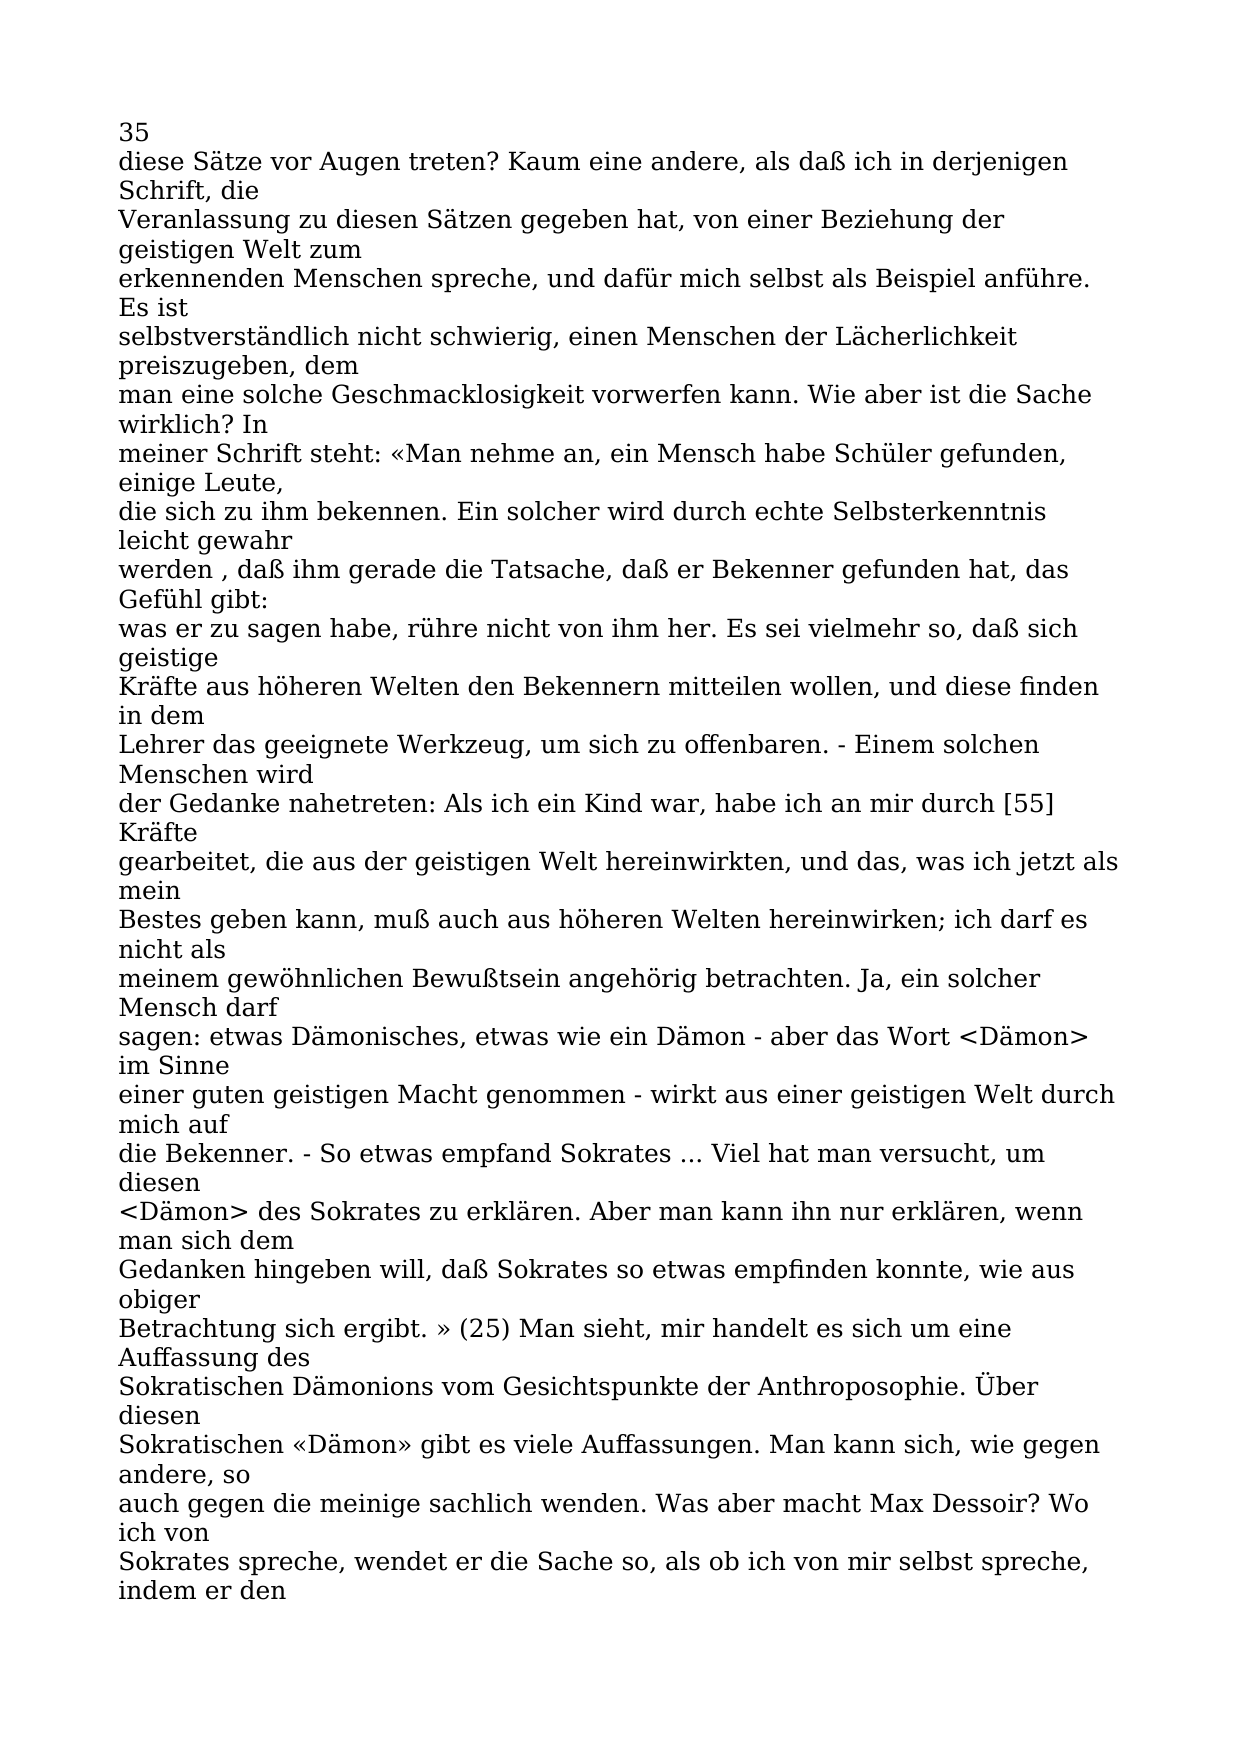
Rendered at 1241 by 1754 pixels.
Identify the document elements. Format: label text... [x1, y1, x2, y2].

text auch gegen die meinige sachlich wenden. Was aber macht Max Dessoir? Wo ich von [118, 1489, 1122, 1547]
text selbstverständlich nicht schwierig, einen Menschen der Lächerlichkeit preiszugeben, dem [118, 322, 1122, 381]
text meinem gewöhnlichen Bewußtsein angehörig betrachten. Ja, ein solcher Mensch darf [118, 964, 1122, 1022]
text 35 [118, 118, 1122, 147]
text einer guten geistigen Macht genommen - wirkt aus einer geistigen Welt durch mich auf [118, 1081, 1122, 1139]
text sagen: etwas Dämonisches, etwas wie ein Dämon - aber das Wort <Dämon> im Sinne [118, 1022, 1122, 1081]
text Bestes geben kann, muß auch aus höheren Welten hereinwirken; ich darf es nicht als [118, 906, 1122, 964]
text Sokratischen Dämonions vom Gesichtspunkte der Anthroposophie. Über diesen [118, 1372, 1122, 1431]
text Gedanken hingeben will, daß Sokrates so etwas empfinden konnte, wie aus obiger [118, 1256, 1122, 1314]
text <Dämon> des Sokrates zu erklären. Aber man kann ihn nur erklären, wenn man sich dem [118, 1197, 1122, 1256]
text meiner Schrift steht: «Man nehme an, ein Mensch habe Schüler gefunden, einige Leute, [118, 439, 1122, 497]
text die Bekenner. - So etwas empfand Sokrates ... Viel hat man versucht, um diesen [118, 1139, 1122, 1197]
text Veranlassung zu diesen Sätzen gegeben hat, von einer Beziehung der geistigen Welt zum [118, 206, 1122, 264]
text diese Sätze vor Augen treten? Kaum eine andere, als daß ich in derjenigen Schrift, die [118, 147, 1122, 206]
text gearbeitet, die aus der geistigen Welt hereinwirkten, und das, was ich jetzt als mein [118, 847, 1122, 906]
text der Gedanke nahetreten: Als ich ein Kind war, habe ich an mir durch [55] Kräfte [118, 789, 1122, 847]
text Kräfte aus höheren Welten den Bekennern mitteilen wollen, und diese finden in dem [118, 672, 1122, 731]
text die sich zu ihm bekennen. Ein solcher wird durch echte Selbsterkenntnis leicht gewahr [118, 497, 1122, 556]
text Sokrates spreche, wendet er die Sache so, als ob ich von mir selbst spreche, indem er den [118, 1547, 1122, 1606]
text werden , daß ihm gerade die Tatsache, daß er Bekenner gefunden hat, das Gefühl gibt: [118, 556, 1122, 614]
text Betrachtung sich ergibt. » (25) Man sieht, mir handelt es sich um eine Auffassung des [118, 1314, 1122, 1372]
text man eine solche Geschmacklosigkeit vorwerfen kann. Wie aber ist die Sache wirklich? In [118, 381, 1122, 439]
text was er zu sagen habe, rühre nicht von ihm her. Es sei vielmehr so, daß sich geistige [118, 614, 1122, 672]
text Lehrer das geeignete Werkzeug, um sich zu offenbaren. - Einem solchen Menschen wird [118, 731, 1122, 789]
text Sokratischen «Dämon» gibt es viele Auffassungen. Man kann sich, wie gegen andere, so [118, 1431, 1122, 1489]
text erkennenden Menschen spreche, und dafür mich selbst als Beispiel anführe. Es ist [118, 264, 1122, 322]
